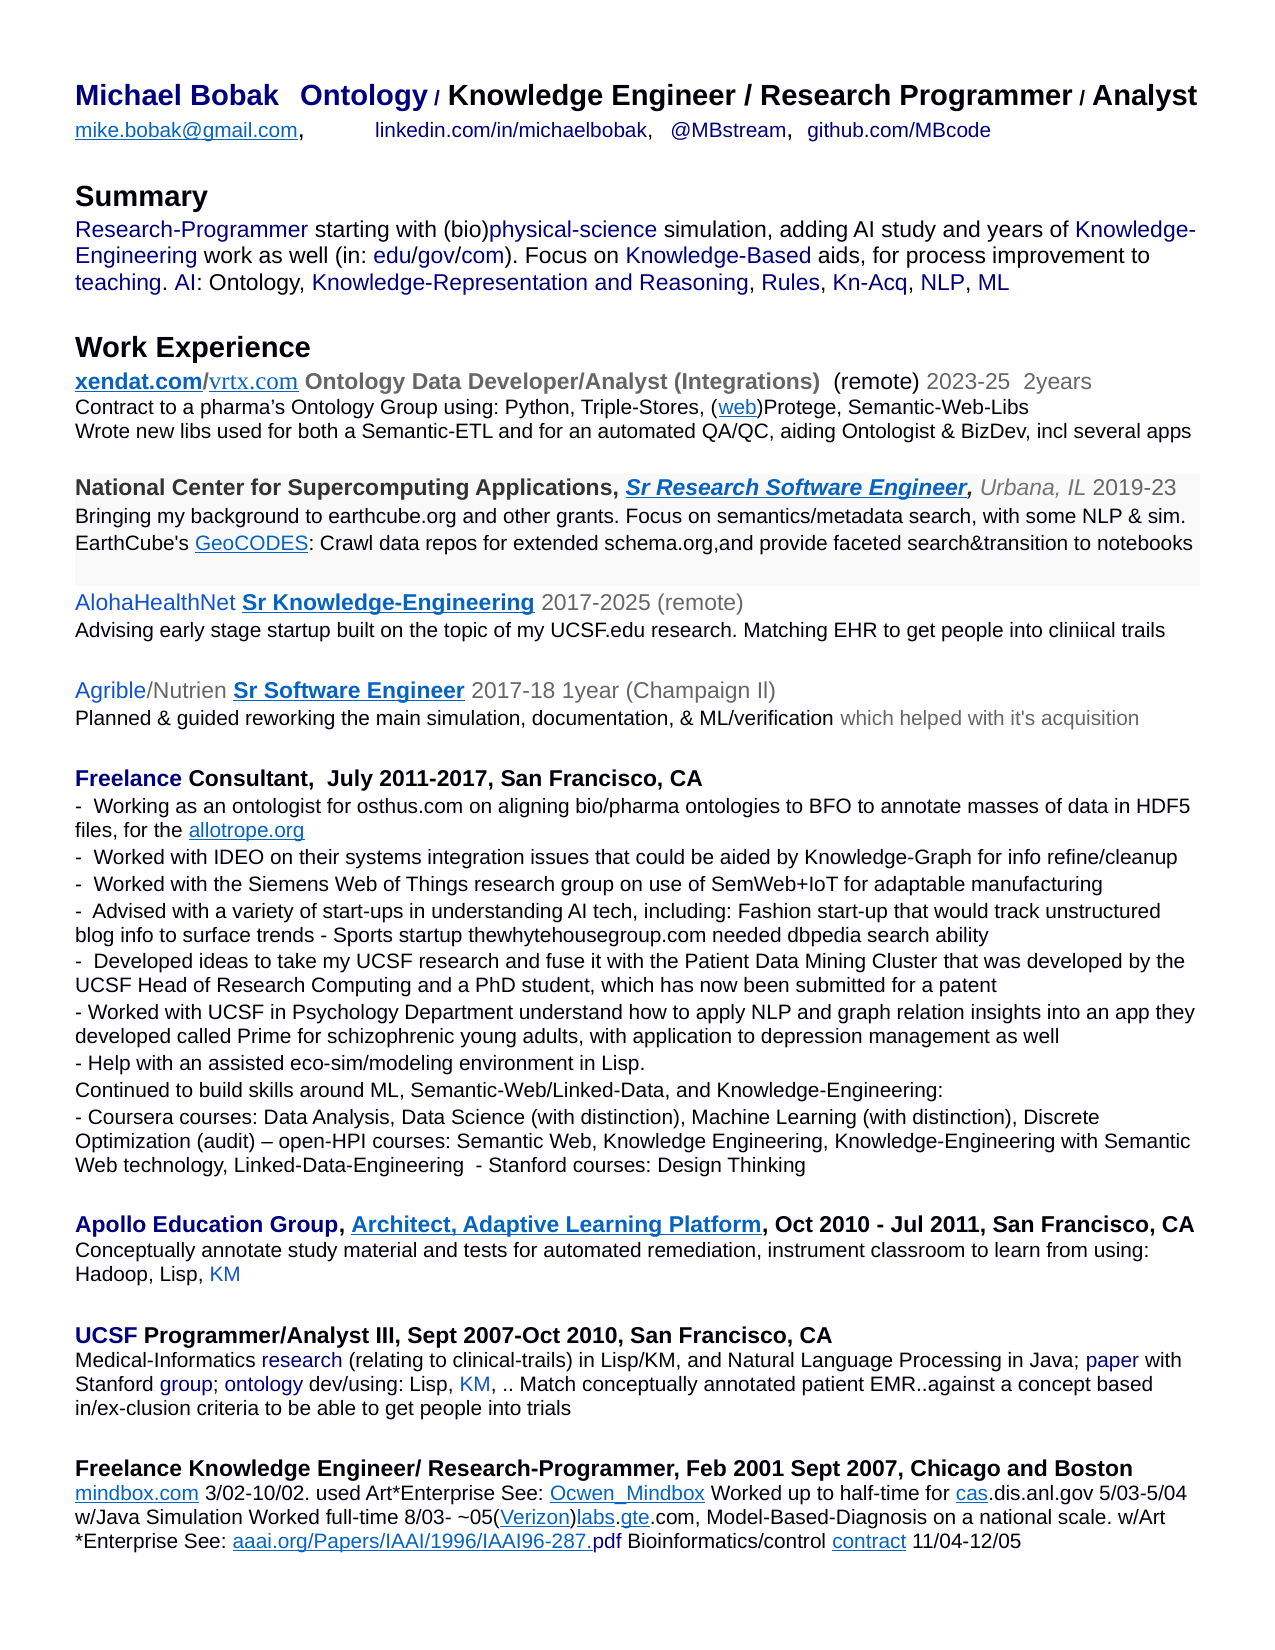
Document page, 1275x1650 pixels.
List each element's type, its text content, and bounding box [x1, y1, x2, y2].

text xendat.com/vrtx.com Ontology Data Developer/Analyst (Integrations) (remote) 2023-25 2years [75, 366, 1200, 395]
text - Worked with IDEO on their systems integration issues that could be aided by Knowledge-Graph for info refine/cleanup [75, 845, 1200, 869]
text EarthCube's GeoCODES: Crawl data repos for extended schema.org,and provide faceted search&transition to notebooks [75, 531, 1200, 554]
text mike.bobak@gmail.com, linkedin.com/in/michaelbobak, @MBstream, github.com/MBcode [75, 114, 1200, 143]
text Michael Bobak Ontology / Knowledge Engineer / Research Programmer / Analyst [75, 78, 1200, 111]
text Apollo Education Group, Architect, Adaptive Learning Platform, Oct 2010 - Jul 2011, San Francisco, CA Conceptually annotate study material and tests for automated remediation, instrument classroom to learn from using: Hadoop, Lisp, KM [75, 1211, 1200, 1286]
text AlohaHealthNet Sr Knowledge-Engineering 2017-2025 (remote) [75, 589, 1200, 615]
text Research-Programmer starting with (bio)physical-science simulation, adding AI study and years of Knowledge-Engineering work as well (in: edu/gov/com). Focus on Knowledge-Based aids, for process improvement to teaching. AI: Ontology, Knowledge-Representation and Reasoning, Rules, Kn-Acq, NLP, ML [75, 216, 1200, 295]
text Freelance Knowledge Engineer/ Research-Programmer, Feb 2001 Sept 2007, Chicago and Boston mindbox.com 3/02-10/02. used Art*Enterprise See: Ocwen_Mindbox Worked up to half-time for cas.dis.anl.gov 5/03-5/04 w/Java Simulation Worked full-time 8/03- ~05(Verizon)labs.gte.com, Model-Based-Diagnosis on a national scale. w/Art *Enterprise See: aaai.org/Papers/IAAI/1996/IAAI96-287.pdf Bioinformatics/control contract 11/04-12/05 [75, 1455, 1200, 1553]
text Wrote new libs used for both a Semantic-ETL and for an automated QA/QC, aiding Ontologist & BizDev, incl several apps [75, 419, 1200, 443]
text Planned & guided reworking the main simulation, documentation, & ML/verification which helped with it's acquisition [75, 706, 1200, 730]
text Work Experience [75, 329, 1200, 363]
text UCSF Programmer/Analyst III, Sept 2007-Oct 2010, San Francisco, CA Medical-Informatics research (relating to clinical-trails) in Lisp/KM, and Natural Language Processing in Java; paper with Stanford group; ontology dev/using: Lisp, KM, .. Match conceptually annotated patient EMR..against a concept based in/ex-clusion criteria to be able to get people into trials [75, 1322, 1200, 1420]
text Contract to a pharma’s Ontology Group using: Python, Triple-Stores, (web)Protege, Semantic-Web-Libs [75, 395, 1200, 419]
text - Worked with the Siemens Web of Things research group on use of SemWeb+IoT for adaptable manufacturing [75, 872, 1231, 896]
text - Coursera courses: Data Analysis, Data Science (with distinction), Machine Learning (with distinction), Discrete Optimization (audit) – open-HPI courses: Semantic Web, Knowledge Engineering, Knowledge-Engineering with Semantic Web technology, Linked-Data-Engineering - Stanford courses: Design Thinking [75, 1105, 1200, 1177]
text Freelance Consultant, July 2011-2017, San Francisco, CA [75, 765, 1200, 791]
text Advising early stage startup built on the topic of my UCSF.edu research. Matching EHR to get people into cliniical trails [75, 618, 1200, 642]
text - Help with an assisted eco-sim/modeling environment in Lisp. [75, 1051, 1200, 1075]
text - Advised with a variety of start-ups in understanding AI tech, including: Fashion start-up that would track unstructured blog info to surface trends - Sports startup thewhytehousegroup.com needed dbpedia search ability [75, 898, 1200, 946]
text - Developed ideas to take my UCSF research and fuse it with the Patient Data Mining Cluster that was developed by the UCSF Head of Research Computing and a PhD student, which has now been submitted for a patent [75, 949, 1200, 997]
text Summary [75, 179, 1200, 213]
text - Worked with UCSF in Psychology Department understand how to apply NLP and graph relation insights into an app they developed called Prime for schizophrenic young adults, with application to depression management as well [75, 1000, 1200, 1048]
text Continued to build skills around ML, Semantic-Web/Linked-Data, and Knowledge-Engineering: [75, 1078, 1200, 1102]
text Agrible/Nutrien Sr Software Engineer 2017-18 1year (Champaign Il) [75, 677, 1200, 703]
text National Center for Supercomputing Applications, Sr Research Software Engineer, Urbana, IL 2019-23 [75, 474, 1200, 501]
text Bringing my background to earthcube.org and other grants. Focus on semantics/metadata search, with some NLP & sim. [75, 504, 1200, 528]
text - Working as an ontologist for osthus.com on aligning bio/pharma ontologies to BFO to annotate masses of data in HDF5 files, for the allotrope.org [75, 794, 1200, 842]
